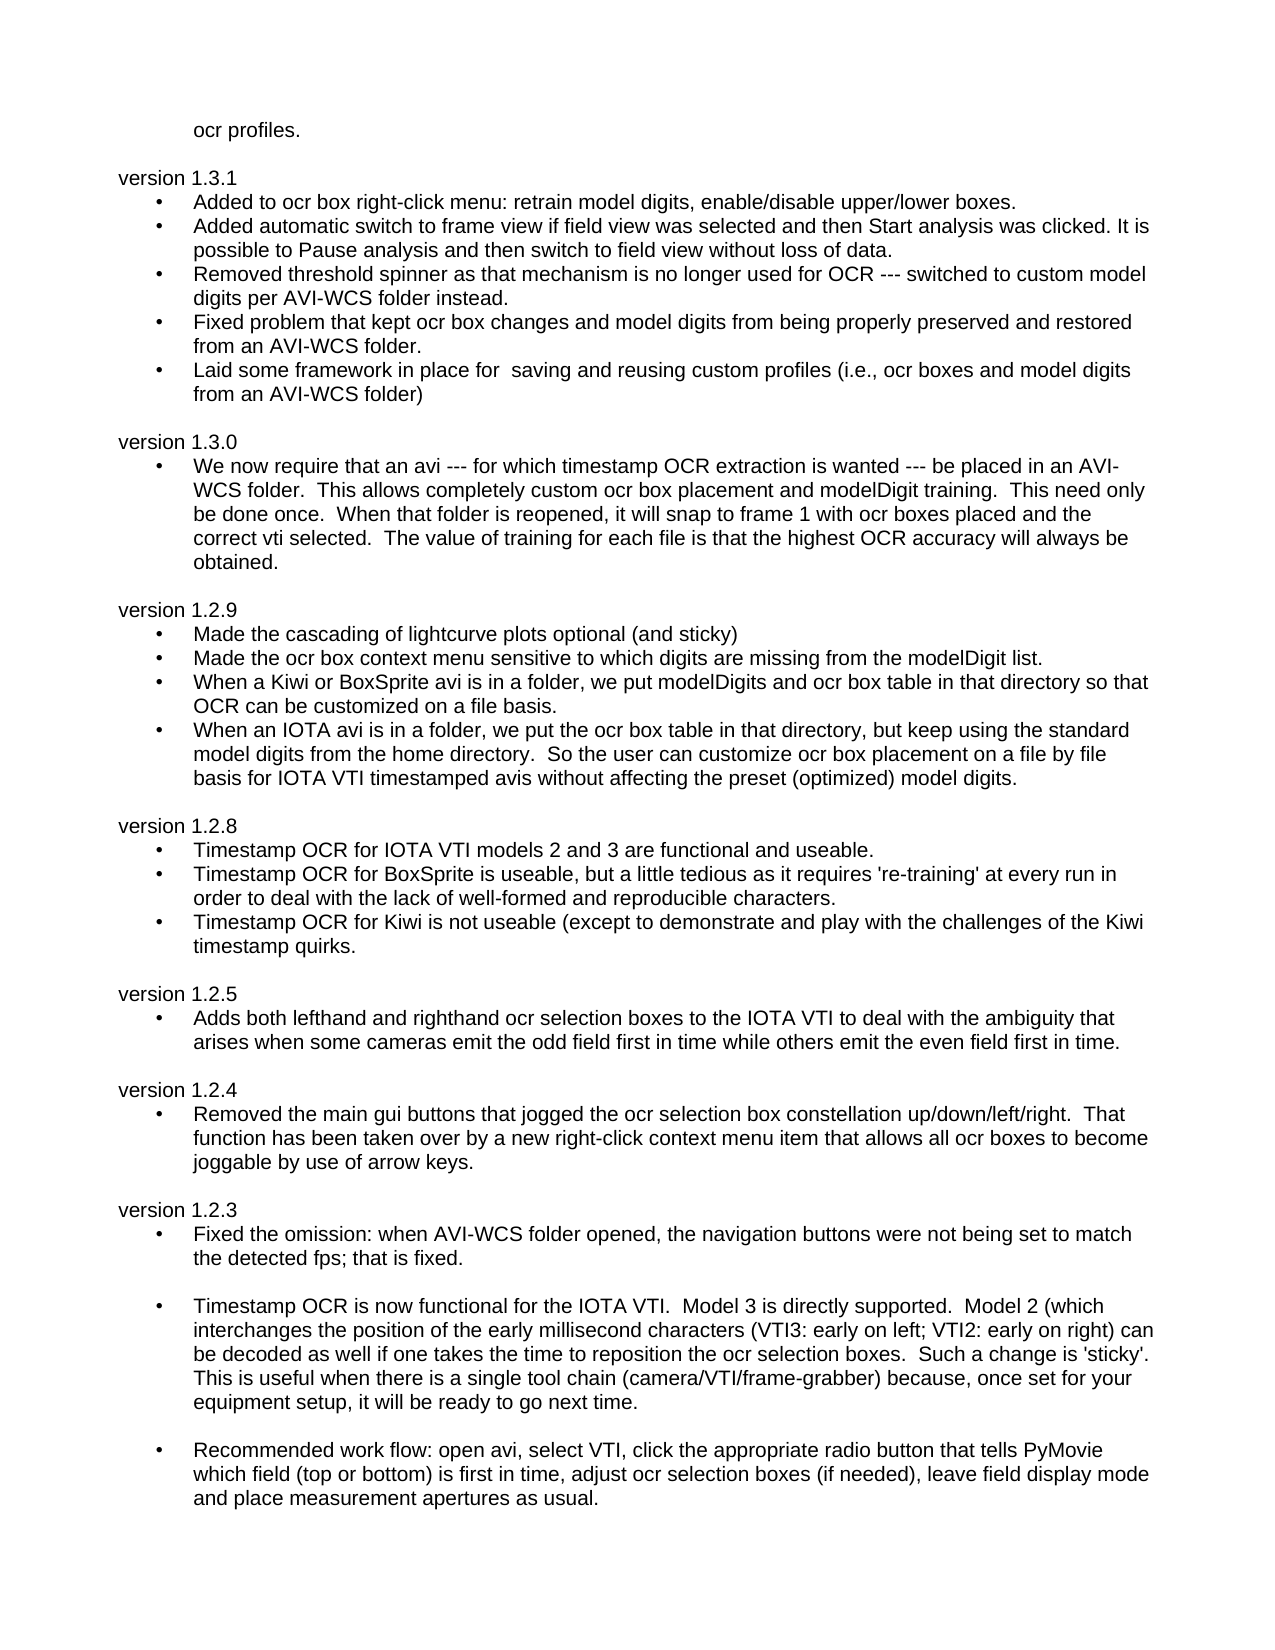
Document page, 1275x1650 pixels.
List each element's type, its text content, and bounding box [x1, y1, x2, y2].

list Timestamp OCR for Kiwi is not useable (except to demonstrate and play with the challenges of the Kiwi timestamp quirks. [156, 910, 1157, 982]
list Laid some framework in place for saving and reusing custom profiles (i.e., ocr boxes and model digits from an AVI-WCS folder) [156, 358, 1157, 430]
list Removed threshold spinner as that mechanism is no longer used for OCR --- switched to custom model digits per AVI-WCS folder instead. [156, 262, 1157, 310]
text version 1.2.3 [118, 1198, 1157, 1222]
text version 1.2.8 [118, 814, 1157, 838]
list ocr profiles. [156, 118, 1157, 142]
list When a Kiwi or BoxSprite avi is in a folder, we put modelDigits and ocr box table in that directory so that OCR can be customized on a file basis. [156, 670, 1157, 718]
text version 1.2.9 [118, 598, 1157, 622]
list Removed the main gui buttons that jogged the ocr selection box constellation up/down/left/right. That function has been taken over by a new right-click context menu item that allows all ocr boxes to become joggable by use of arrow keys. [156, 1102, 1157, 1174]
list Fixed problem that kept ocr box changes and model digits from being properly preserved and restored from an AVI-WCS folder. [156, 310, 1157, 358]
list Made the cascading of lightcurve plots optional (and sticky) [156, 622, 1157, 646]
text version 1.2.5 [118, 982, 1157, 1006]
list Fixed the omission: when AVI-WCS folder opened, the navigation buttons were not being set to match the detected fps; that is fixed. [156, 1222, 1157, 1294]
list When an IOTA avi is in a folder, we put the ocr box table in that directory, but keep using the standard model digits from the home directory. So the user can customize ocr box placement on a file by file basis for IOTA VTI timestamped avis without affecting the preset (optimized) model digits. [156, 718, 1157, 814]
list Timestamp OCR for IOTA VTI models 2 and 3 are functional and useable. [156, 838, 1157, 862]
list Timestamp OCR is now functional for the IOTA VTI. Model 3 is directly supported. Model 2 (which interchanges the position of the early millisecond characters (VTI3: early on left; VTI2: early on right) can be decoded as well if one takes the time to reposition the ocr selection boxes. Such a change is 'sticky'. This is useful when there is a single tool chain (camera/VTI/frame-grabber) because, once set for your equipment setup, it will be ready to go next time. [156, 1294, 1157, 1438]
list We now require that an avi --- for which timestamp OCR extraction is wanted --- be placed in an AVI-WCS folder. This allows completely custom ocr box placement and modelDigit training. This need only be done once. When that folder is reopened, it will snap to frame 1 with ocr boxes placed and the correct vti selected. The value of training for each file is that the highest OCR accuracy will always be obtained. [156, 454, 1157, 598]
text version 1.3.0 [118, 430, 1157, 454]
list Added automatic switch to frame view if field view was selected and then Start analysis was clicked. It is possible to Pause analysis and then switch to field view without loss of data. [156, 214, 1157, 262]
list Added to ocr box right-click menu: retrain model digits, enable/disable upper/lower boxes. [156, 190, 1157, 214]
list Made the ocr box context menu sensitive to which digits are missing from the modelDigit list. [156, 646, 1157, 670]
text version 1.3.1 [118, 166, 1157, 190]
text version 1.2.4 [118, 1078, 1157, 1102]
list Adds both lefthand and righthand ocr selection boxes to the IOTA VTI to deal with the ambiguity that arises when some cameras emit the odd field first in time while others emit the even field first in time. [156, 1006, 1157, 1078]
list Recommended work flow: open avi, select VTI, click the appropriate radio button that tells PyMovie which field (top or bottom) is first in time, adjust ocr selection boxes (if needed), leave field display mode and place measurement apertures as usual. [156, 1438, 1157, 1509]
list Timestamp OCR for BoxSprite is useable, but a little tedious as it requires 're-training' at every run in order to deal with the lack of well-formed and reproducible characters. [156, 862, 1157, 910]
